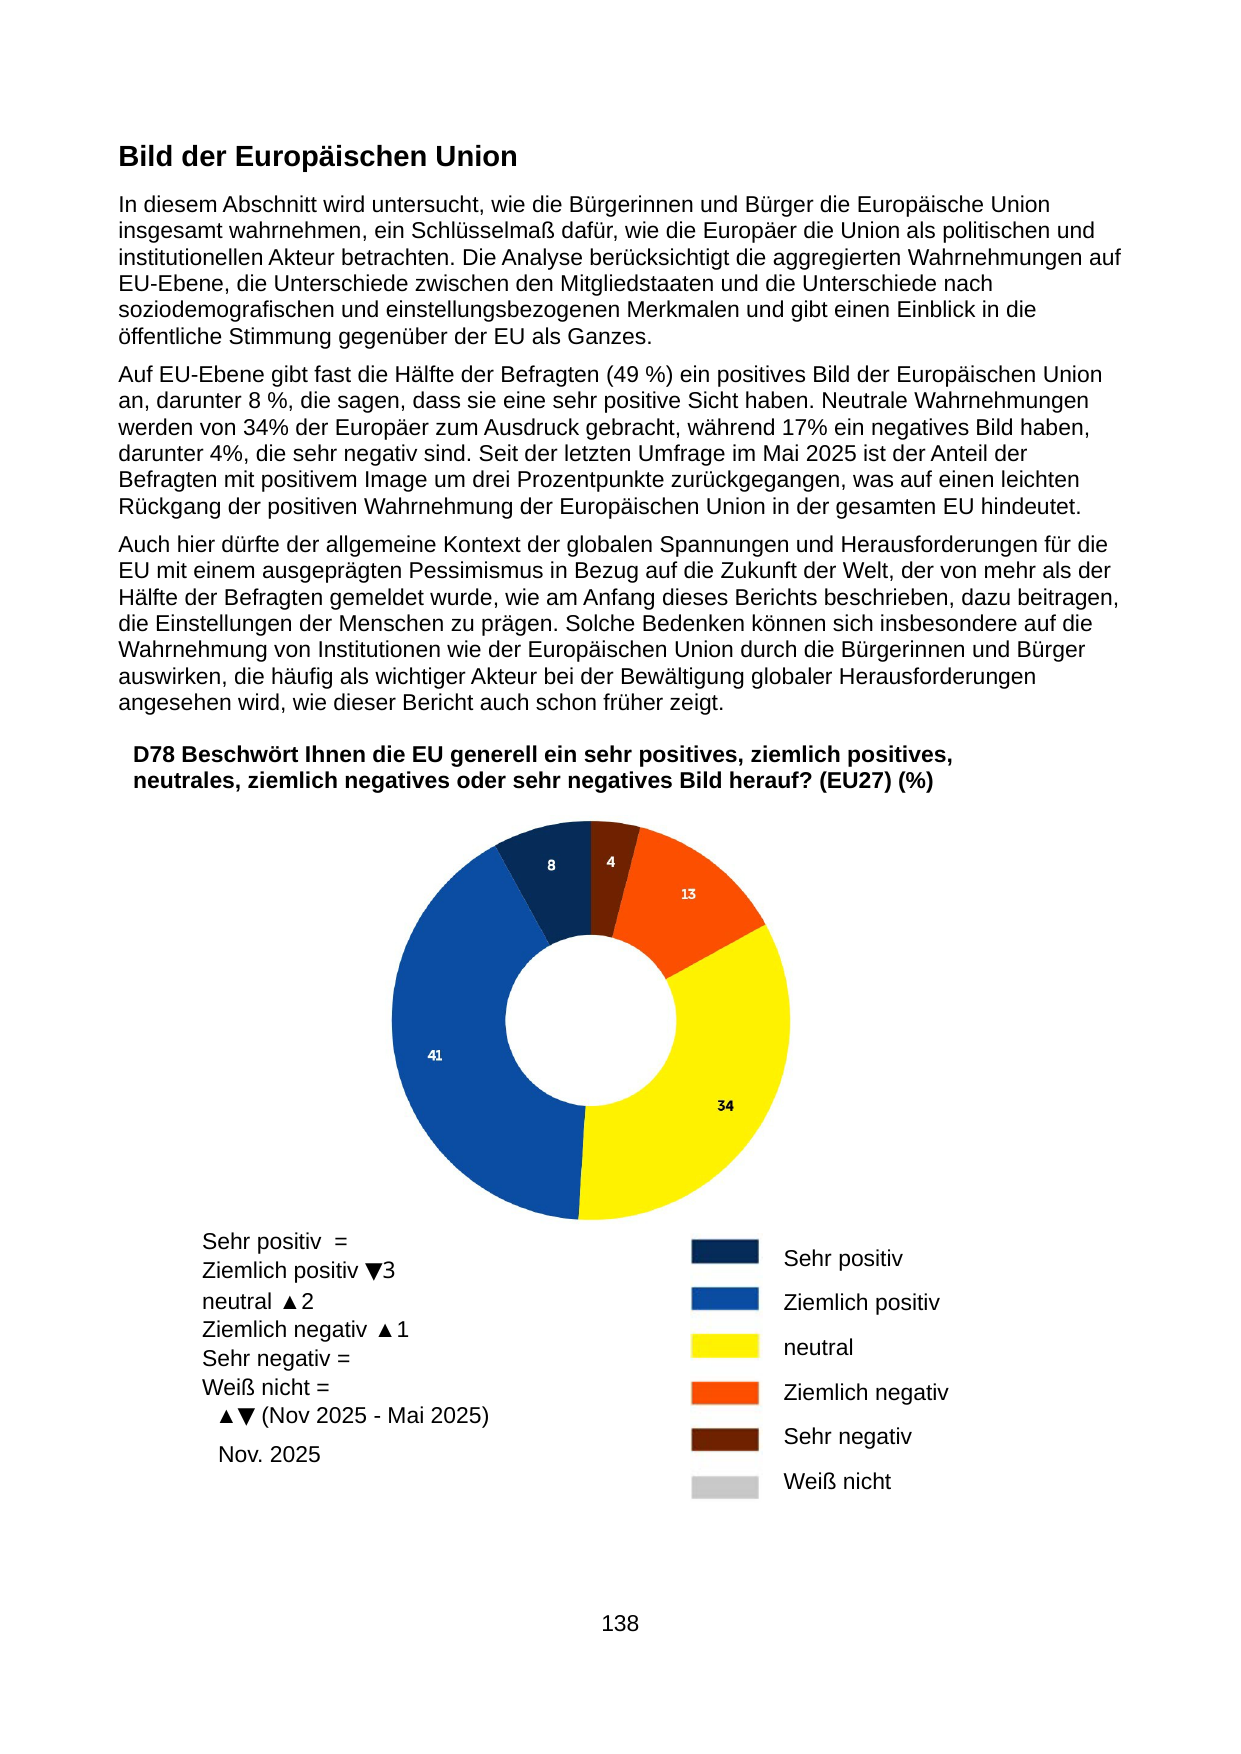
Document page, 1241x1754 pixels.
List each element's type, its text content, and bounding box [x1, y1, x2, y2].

picture [375, 815, 808, 1503]
text Auch hier dürfte der allgemeine Kontext der globalen Spannungen und Herausforderungen für die EU mit einem ausgeprägten Pessimismus in Bezug auf die Zukunft der Welt, der von mehr als der Hälfte der Befragten gemeldet wurde, wie am Anfang dieses Berichts beschrieben, dazu beitragen, die Einstellungen der Menschen zu prägen. Solche Bedenken können sich insbesondere auf die Wahrnehmung von Institutionen wie der Europäischen Union durch die Bürgerinnen und Bürger auswirken, die häufig als wichtiger Akteur bei der Bewältigung globaler Herausforderungen angesehen wird, wie dieser Bericht auch schon früher zeigt. [118, 531, 1122, 715]
subtitle Bild der Europäischen Union [118, 139, 1122, 172]
text In diesem Abschnitt wird untersucht, wie die Bürgerinnen und Bürger die Europäische Union insgesamt wahrnehmen, ein Schlüsselmaß dafür, wie die Europäer die Union als politischen und institutionellen Akteur betrachten. Die Analyse berücksichtigt die aggregierten Wahrnehmungen auf EU-Ebene, die Unterschiede zwischen den Mitgliedstaaten und die Unterschiede nach soziodemografischen und einstellungsbezogenen Merkmalen und gibt einen Einblick in die öffentliche Stimmung gegenüber der EU als Ganzes. [118, 191, 1122, 349]
text Auf EU-Ebene gibt fast die Hälfte der Befragten (49 %) ein positives Bild der Europäischen Union an, darunter 8 %, die sagen, dass sie eine sehr positive Sicht haben. Neutrale Wahrnehmungen werden von 34% der Europäer zum Ausdruck gebracht, während 17% ein negatives Bild haben, darunter 4%, die sehr negativ sind. Seit der letzten Umfrage im Mai 2025 ist der Anteil der Befragten mit positivem Image um drei Prozentpunkte zurückgegangen, was auf einen leichten Rückgang der positiven Wahrnehmung der Europäischen Union in der gesamten EU hindeutet. [118, 361, 1122, 519]
